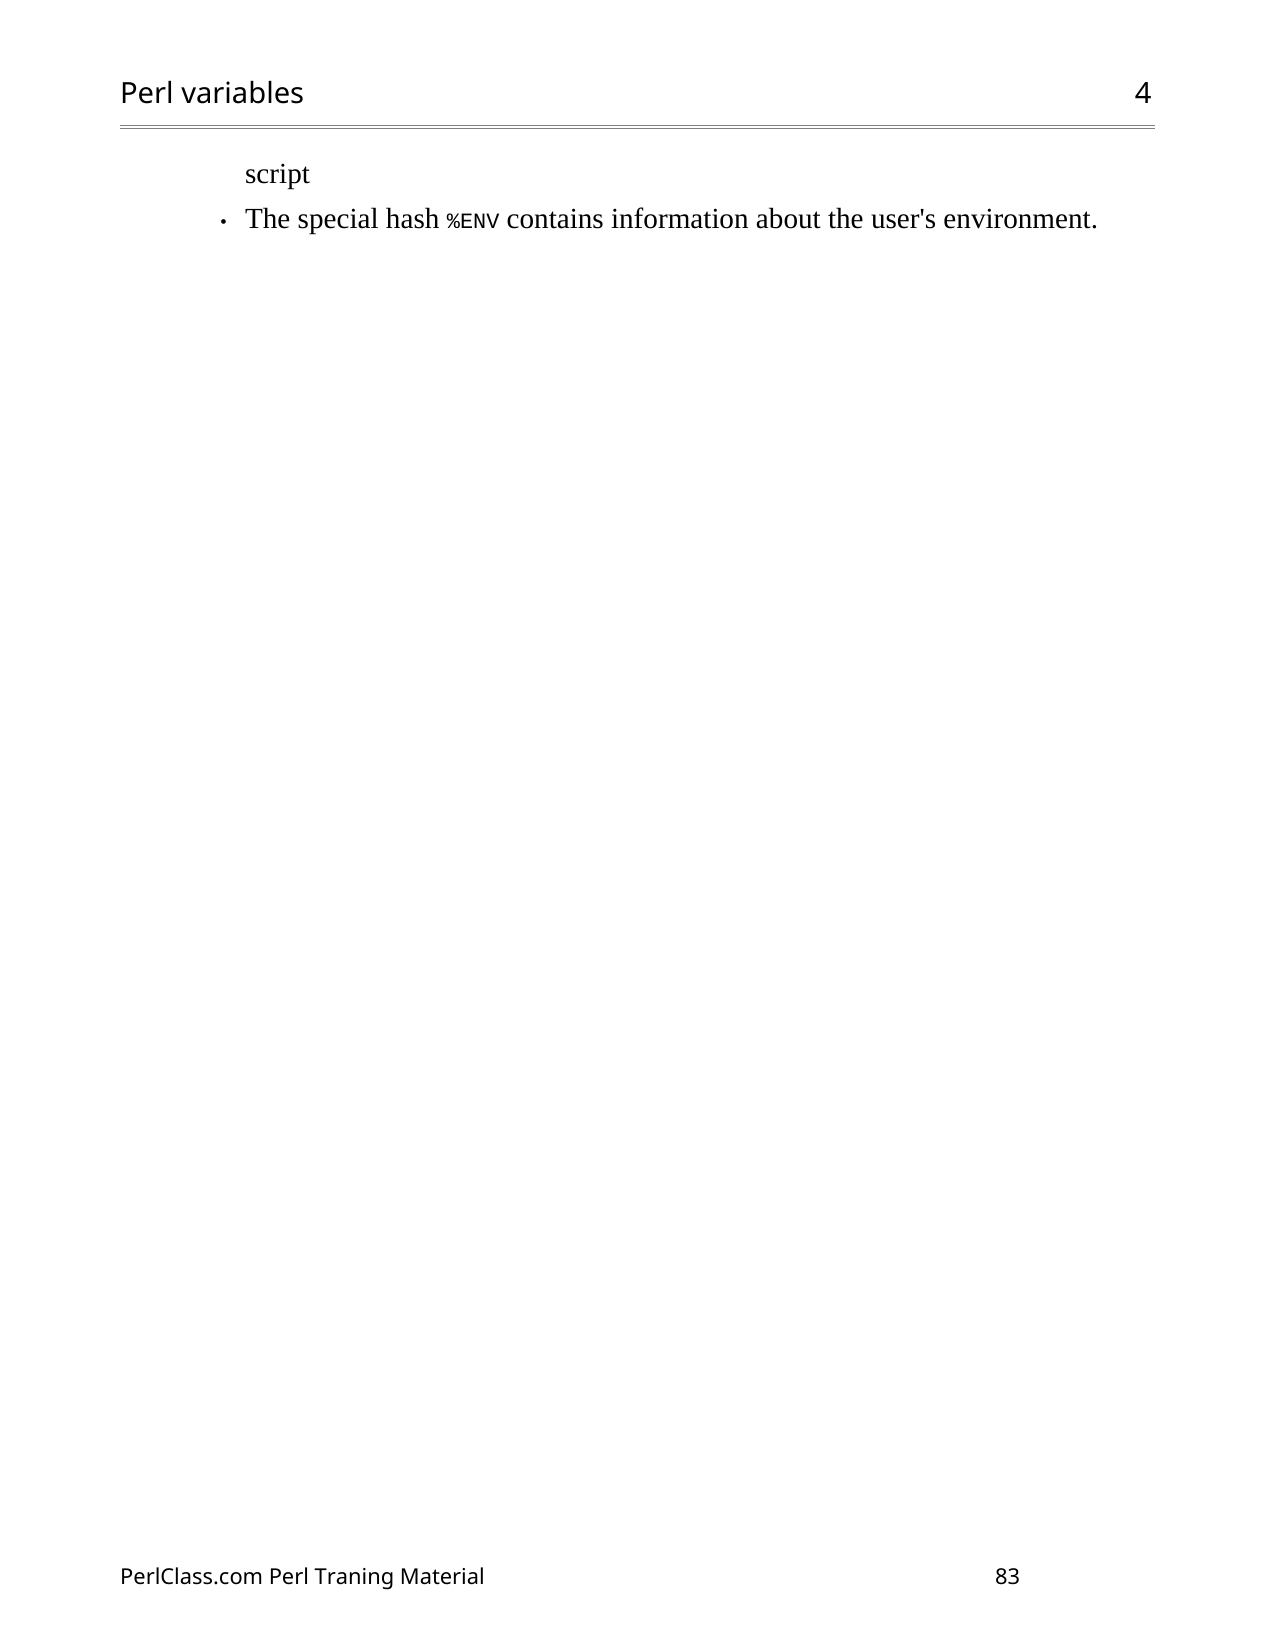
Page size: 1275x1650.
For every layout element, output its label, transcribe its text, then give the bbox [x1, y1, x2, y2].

text • The special hash %ENV contains information about the user's environment. [220, 202, 1155, 235]
text script [220, 157, 1155, 190]
